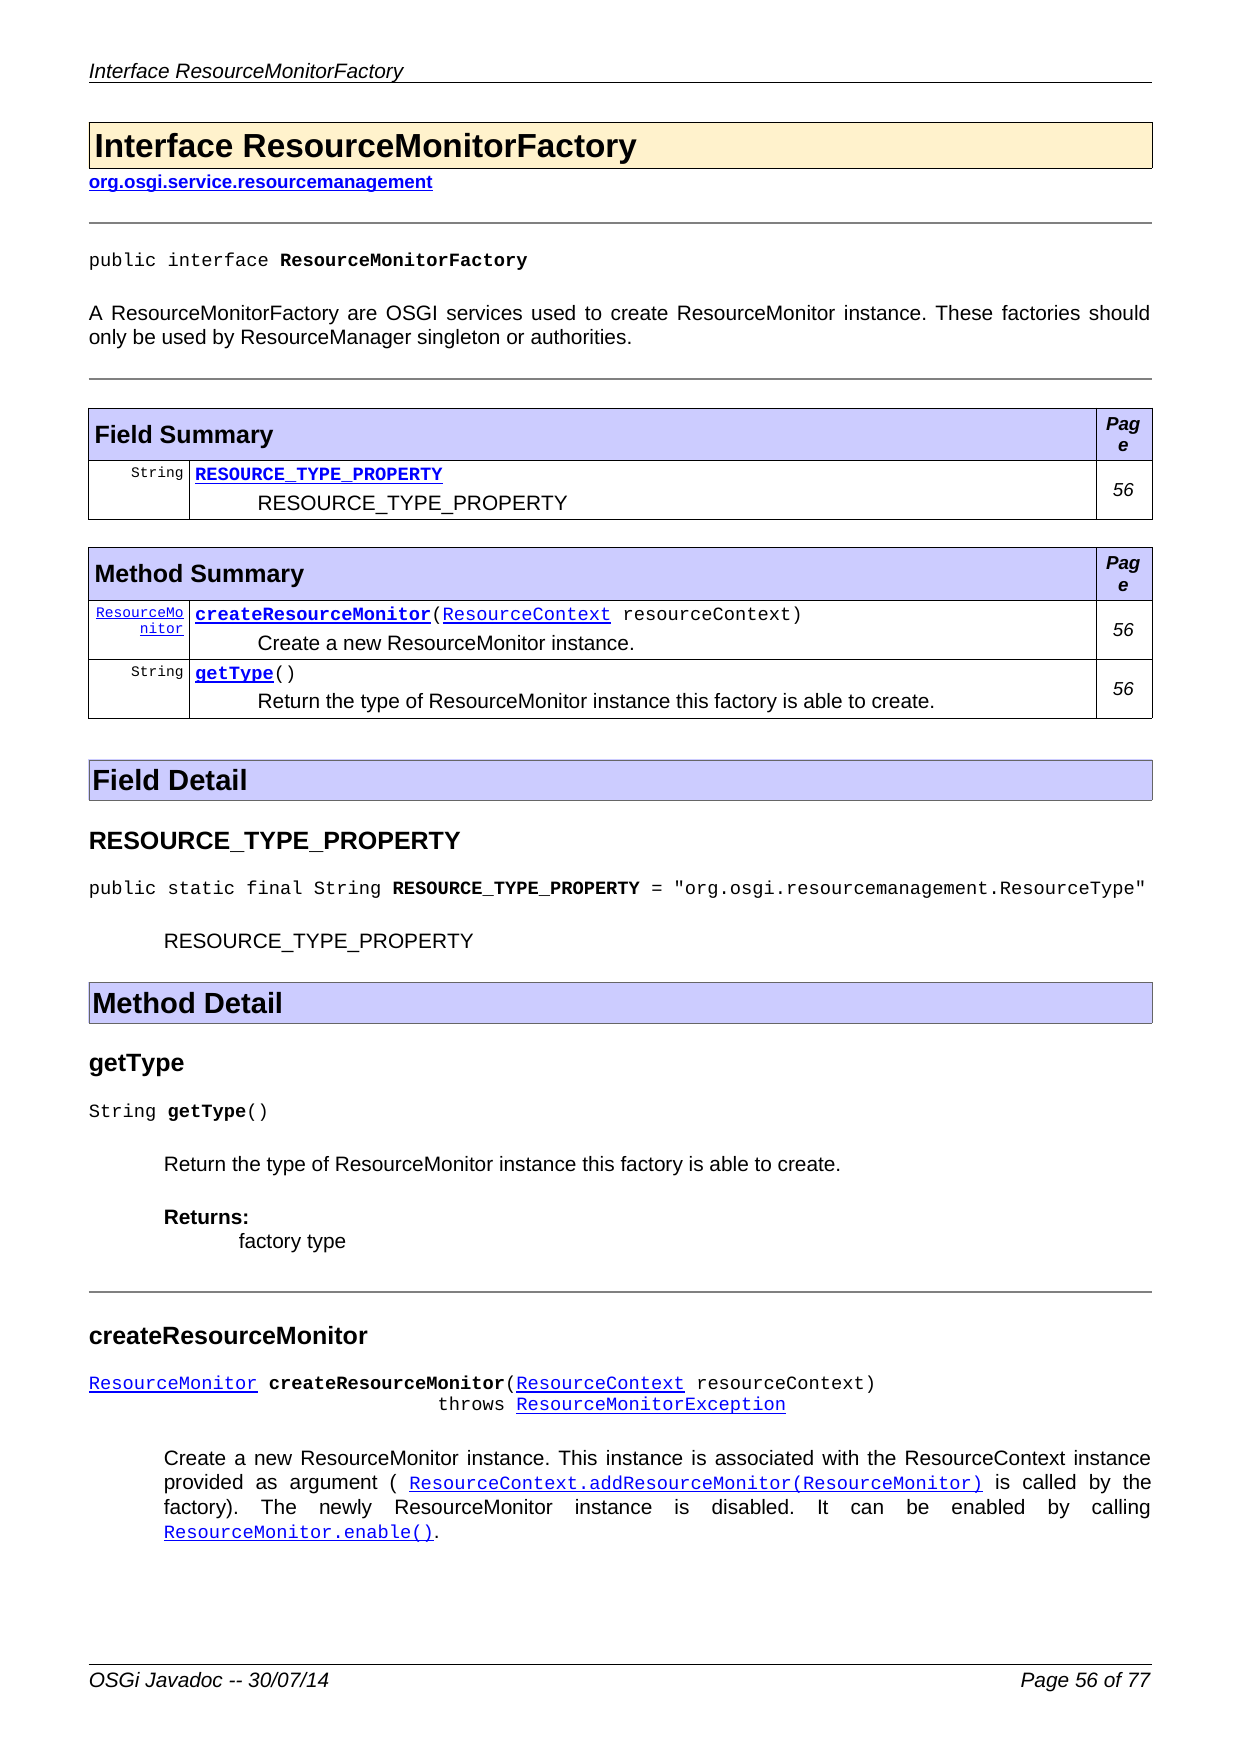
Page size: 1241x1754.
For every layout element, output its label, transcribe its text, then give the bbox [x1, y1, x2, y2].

subtitle RESOURCE_TYPE_PROPERTY [88, 826, 1152, 854]
text Returns: [163, 1205, 1152, 1229]
subtitle getType [88, 1048, 1152, 1077]
text ResourceMonitor createResourceMonitor(ResourceContext resourceContext) throws ResourceMonitorException [88, 1374, 1152, 1416]
subtitle Field Detail [90, 761, 1152, 800]
table_cell createResourceMonitor(ResourceContext resourceContext) Create a new ResourceMonitor instance. [190, 601, 1096, 659]
table_cell String [89, 461, 189, 519]
text Create a new ResourceMonitor instance. This instance is associated with the ResourceContext instance provided as argument ( ResourceContext.addResourceMonitor(ResourceMonitor) is called by the factory). The newly ResourceMonitor instance is disabled. It can be enabled by calling ResourceMonitor.enable(). [163, 1446, 1152, 1544]
subtitle Interface ResourceMonitorFactory [90, 123, 1152, 168]
table_cell getType() Return the type of ResourceMonitor instance this factory is able to create. [190, 660, 1096, 718]
table_cell RESOURCE_TYPE_PROPERTY RESOURCE_TYPE_PROPERTY [190, 461, 1096, 519]
table_cell ResourceMonitor [89, 601, 189, 659]
text String getType() [88, 1101, 1152, 1123]
table_cell [1097, 660, 1152, 718]
table_header Method Summary [89, 548, 1096, 600]
table_cell String [89, 660, 189, 718]
table_header Page [1097, 409, 1152, 460]
text org.osgi.service.resourcemanagement [88, 171, 1152, 193]
subtitle createResourceMonitor [88, 1321, 1152, 1350]
table_header Field Summary [89, 409, 1096, 460]
text factory type [238, 1229, 1152, 1253]
text A ResourceMonitorFactory are OSGI services used to create ResourceMonitor instance. These factories should only be used by ResourceManager singleton or authorities. [88, 301, 1152, 349]
table_cell [1097, 461, 1152, 519]
table_cell [1097, 601, 1152, 659]
table_header Page [1097, 548, 1152, 600]
text RESOURCE_TYPE_PROPERTY [163, 929, 1152, 953]
text Return the type of ResourceMonitor instance this factory is able to create. [163, 1152, 1152, 1176]
subtitle Method Detail [90, 983, 1152, 1023]
text public static final String RESOURCE_TYPE_PROPERTY = "org.osgi.resourcemanagement.ResourceType" [88, 879, 1152, 900]
text public interface ResourceMonitorFactory [88, 250, 1152, 272]
